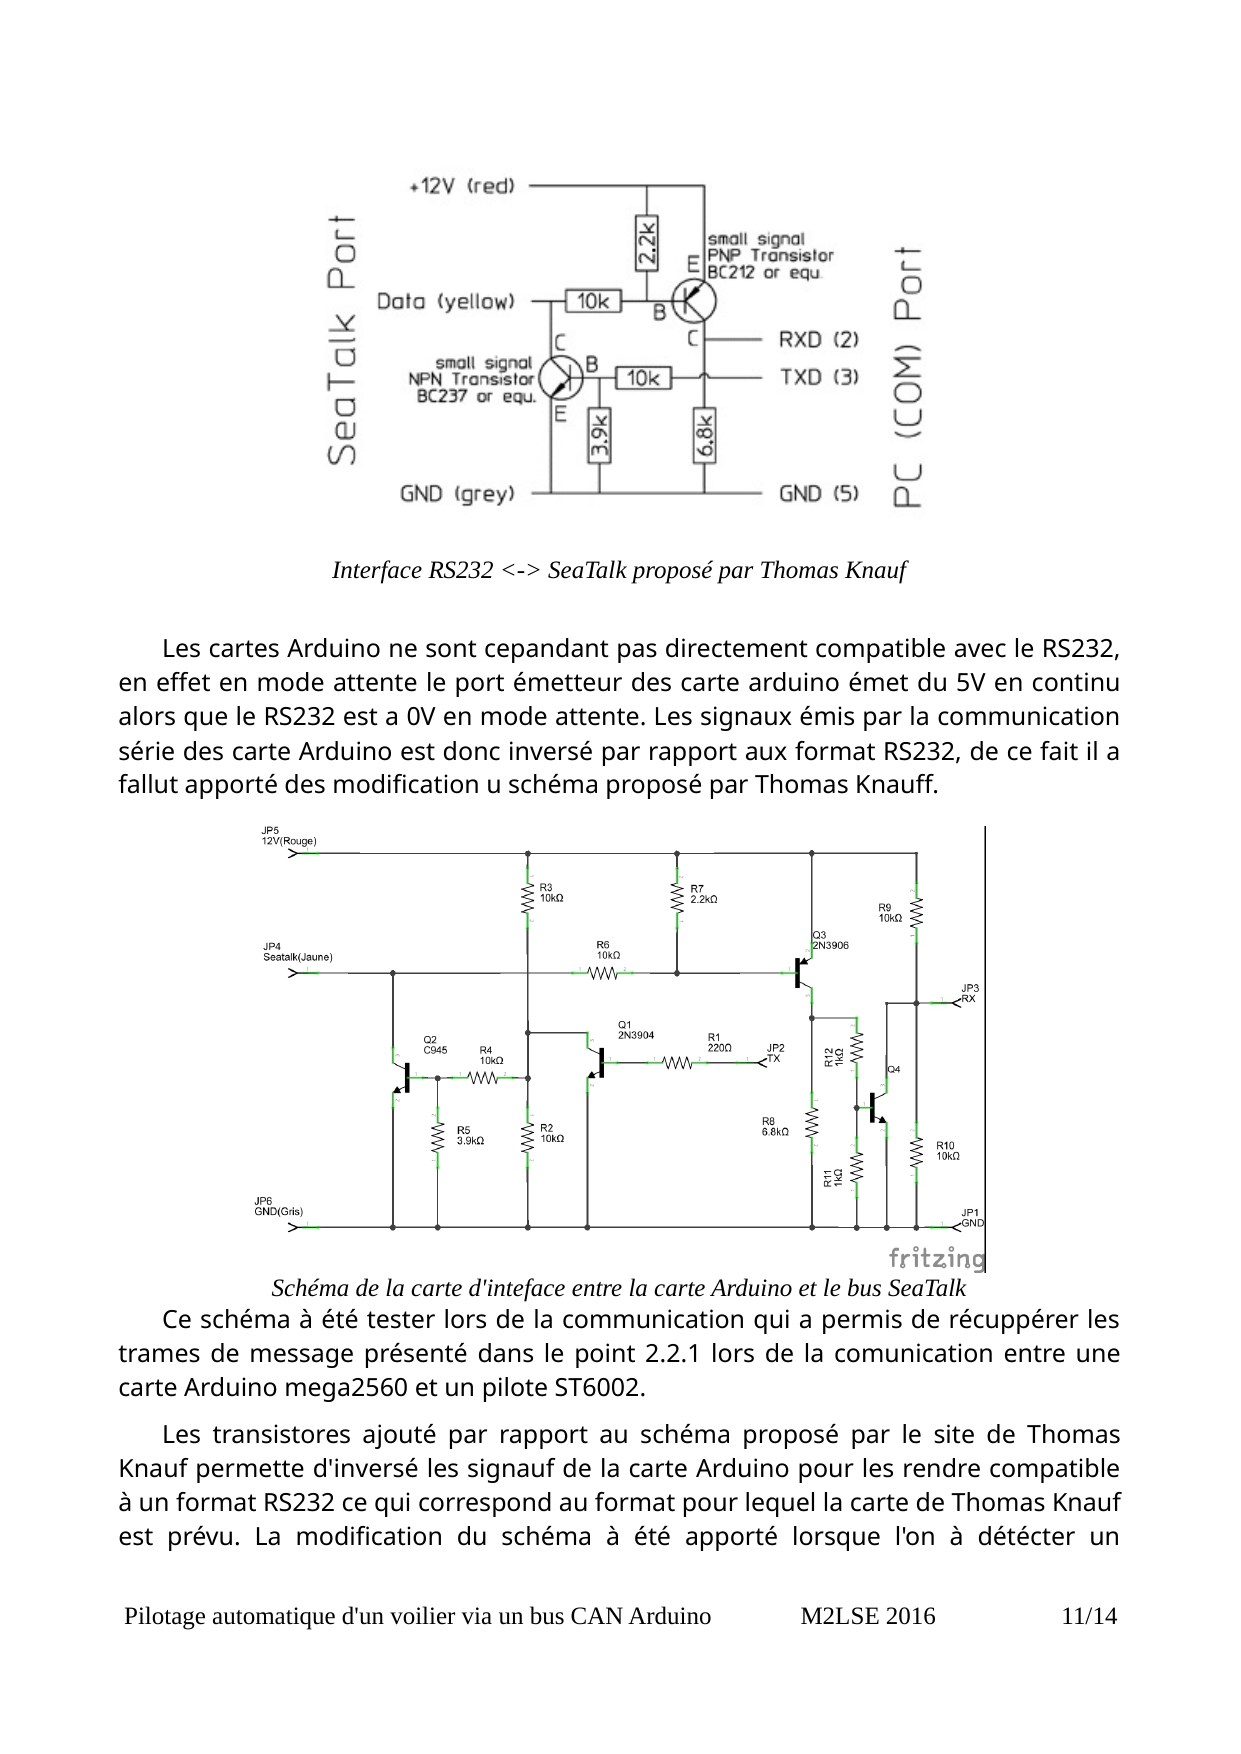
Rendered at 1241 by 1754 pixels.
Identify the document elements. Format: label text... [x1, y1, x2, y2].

text Schéma de la carte d'inteface entre la carte Arduino et le bus SeaTalk [254, 1273, 986, 1302]
text Ce schéma à été tester lors de la communication qui a permis de récuppérer les trames de message présenté dans le point 2.2.1 lors de la comunication entre une carte Arduino mega2560 et un pilote ST6002. [118, 814, 1122, 1404]
picture [254, 826, 986, 1273]
picture [288, 130, 953, 556]
text Les cartes Arduino ne sont cepandant pas directement compatible avec le RS232, en effet en mode attente le port émetteur des carte arduino émet du 5V en continu alors que le RS232 est a 0V en mode attente. Les signaux émis par la communication série des carte Arduino est donc inversé par rapport aux format RS232, de ce fait il a fallut apporté des modification u schéma proposé par Thomas Knauff. [118, 631, 1122, 801]
text Interface RS232 <-> SeaTalk proposé par Thomas Knauf [288, 556, 952, 584]
text Les transistores ajouté par rapport au schéma proposé par le site de Thomas Knauf permette d'inversé les signauf de la carte Arduino pour les rendre compatible à un format RS232 ce qui correspond au format pour lequel la carte de Thomas Knauf est prévu. La modification du schéma à été apporté lorsque l'on à détécter un [118, 1416, 1122, 1553]
